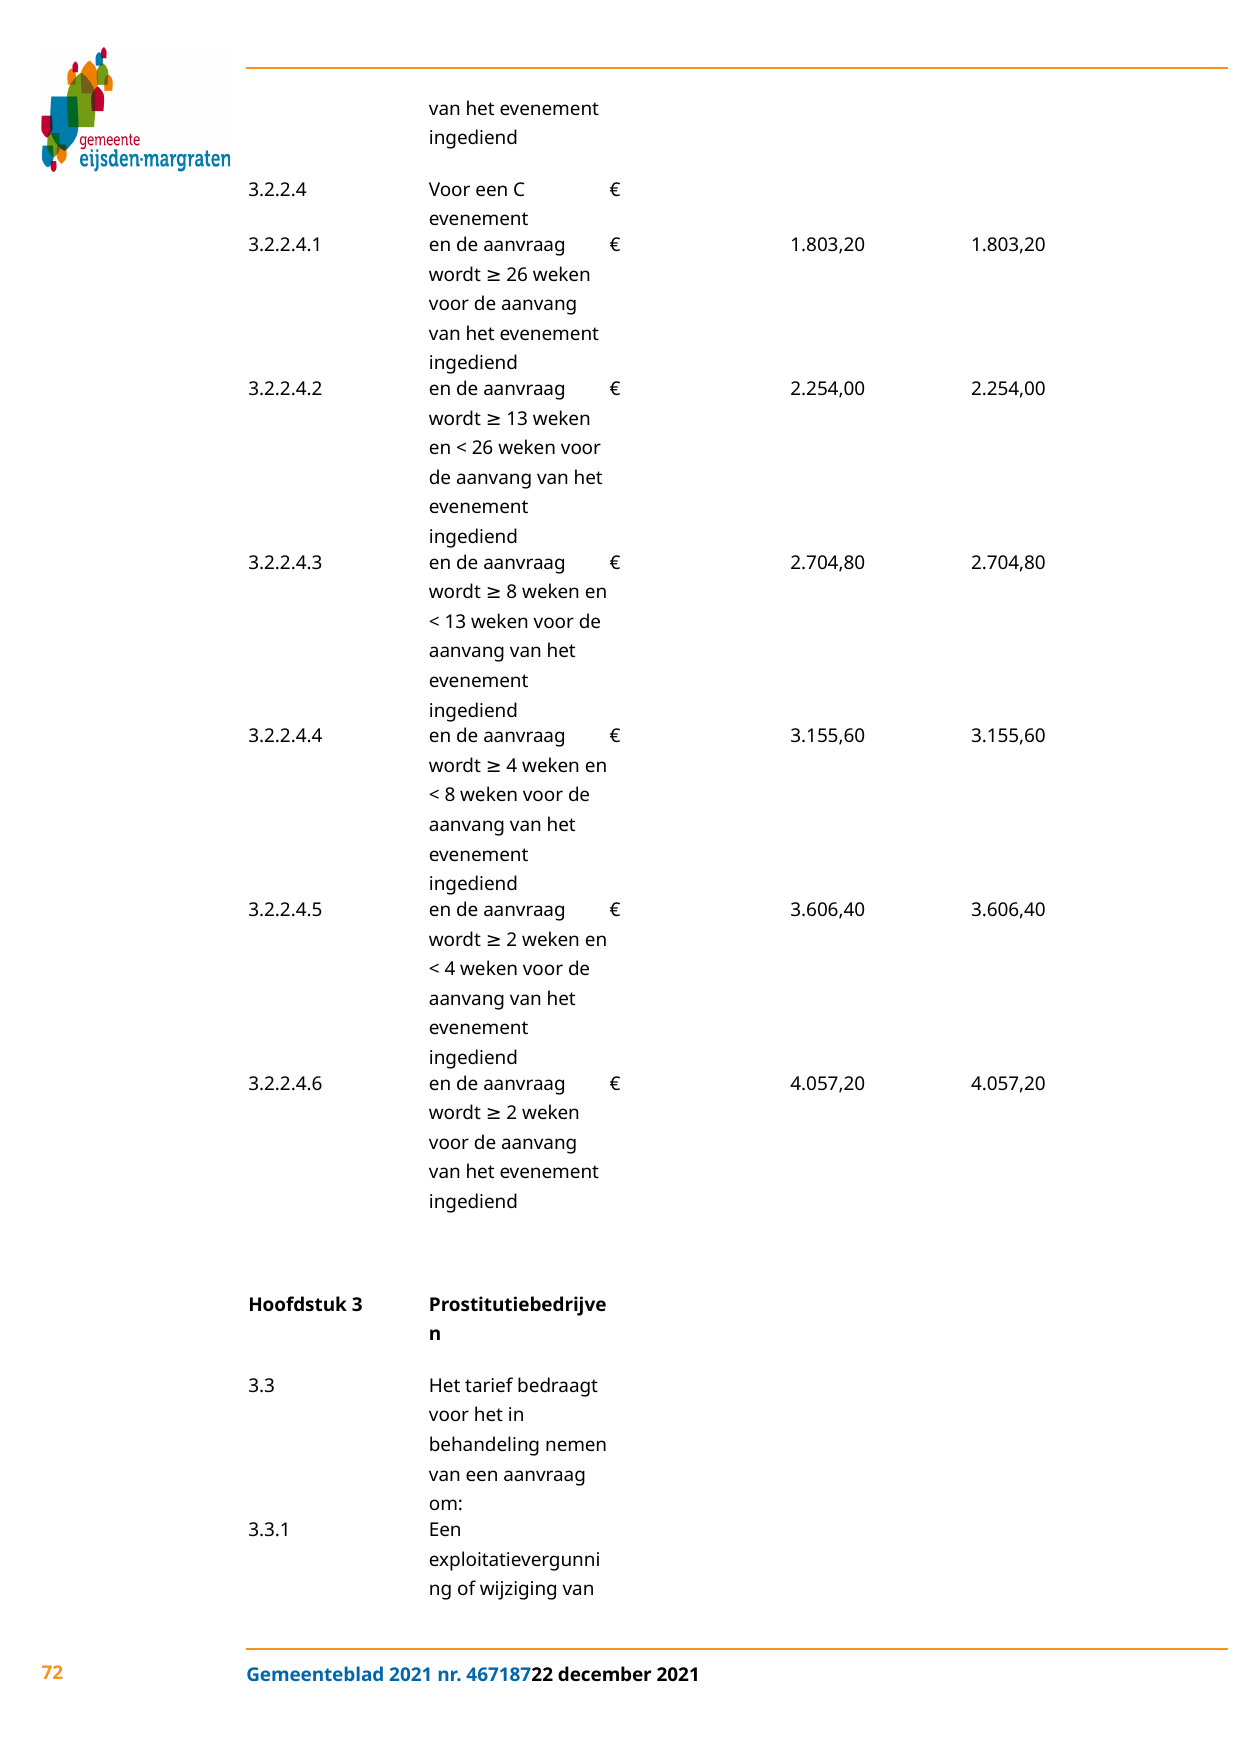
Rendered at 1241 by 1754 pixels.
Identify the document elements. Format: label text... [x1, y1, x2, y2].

table_cell [609, 1265, 790, 1291]
table_cell 2.254,00 [790, 375, 971, 549]
table_cell en de aanvraag wordt ≥ 8 weken en < 13 weken voor de aanvang van het evenement ingediend [429, 549, 609, 722]
table_cell [609, 95, 790, 150]
table_cell [971, 1516, 1152, 1601]
table_cell [790, 1214, 971, 1239]
table_cell 3.2.2.4.5 [248, 896, 429, 1070]
table_cell € [609, 1070, 790, 1214]
table_cell [971, 150, 1152, 176]
table_cell 3.2.2.4.4 [248, 723, 429, 896]
table_cell [248, 1240, 429, 1265]
table_cell € [609, 231, 790, 375]
table_cell [429, 1240, 609, 1265]
table_cell en de aanvraag wordt ≥ 13 weken en < 26 weken voor de aanvang van het evenement ingediend [429, 375, 609, 549]
table_cell [429, 1346, 609, 1372]
table_cell en de aanvraag wordt ≥ 26 weken voor de aanvang van het evenement ingediend [429, 231, 609, 375]
table_cell [248, 1265, 429, 1291]
table_cell [429, 1214, 609, 1239]
table_cell 3.2.2.4.3 [248, 549, 429, 722]
table_cell 3.155,60 [790, 723, 971, 896]
table_cell [971, 176, 1152, 231]
table_cell van het evenement ingediend [429, 95, 609, 150]
table_cell [971, 1372, 1152, 1516]
table_cell € [609, 375, 790, 549]
table_cell en de aanvraag wordt ≥ 2 weken voor de aanvang van het evenement ingediend [429, 1070, 609, 1214]
table_cell [790, 1346, 971, 1372]
table_cell 1.803,20 [971, 231, 1152, 375]
table_cell [609, 1516, 790, 1601]
table_cell [790, 1265, 971, 1291]
table_cell [971, 1214, 1152, 1239]
table_cell 2.704,80 [971, 549, 1152, 722]
table_cell [971, 95, 1152, 150]
table_cell [790, 176, 971, 231]
table_cell [429, 1265, 609, 1291]
table_cell [609, 1372, 790, 1516]
table_cell [248, 1214, 429, 1239]
table_cell 4.057,20 [790, 1070, 971, 1214]
table_cell [790, 1240, 971, 1265]
table_cell [609, 150, 790, 176]
table_cell 3.3.1 [248, 1516, 429, 1601]
table_cell 3.2.2.4 [248, 176, 429, 231]
table_cell [248, 1346, 429, 1372]
table_cell [790, 1516, 971, 1601]
table_cell Prostitutiebedrijven [429, 1291, 609, 1346]
table_cell 3.606,40 [790, 896, 971, 1070]
table_cell € [609, 549, 790, 722]
table_cell [971, 1346, 1152, 1372]
table_cell 2.704,80 [790, 549, 971, 722]
table_cell 3.2.2.4.6 [248, 1070, 429, 1214]
table_cell en de aanvraag wordt ≥ 2 weken en < 4 weken voor de aanvang van het evenement ingediend [429, 896, 609, 1070]
table_cell [790, 150, 971, 176]
table_cell 2.254,00 [971, 375, 1152, 549]
table_cell € [609, 723, 790, 896]
table_cell [609, 1240, 790, 1265]
table_cell [790, 1372, 971, 1516]
table_cell [971, 1265, 1152, 1291]
table_cell [790, 1291, 971, 1346]
table_cell [248, 150, 429, 176]
table_cell 3.3 [248, 1372, 429, 1516]
table_cell 3.155,60 [971, 723, 1152, 896]
table_cell Een exploitatievergunning of wijziging van [429, 1516, 609, 1601]
table_cell € [609, 176, 790, 231]
picture [41, 47, 231, 172]
table_cell Hoofdstuk 3 [248, 1291, 429, 1346]
table_cell 3.2.2.4.2 [248, 375, 429, 549]
table_cell en de aanvraag wordt ≥ 4 weken en < 8 weken voor de aanvang van het evenement ingediend [429, 723, 609, 896]
table_cell [971, 1291, 1152, 1346]
table_cell Voor een C evenement [429, 176, 609, 231]
table_cell [971, 1240, 1152, 1265]
table_cell [790, 95, 971, 150]
table_cell 1.803,20 [790, 231, 971, 375]
table_cell Het tarief bedraagt voor het in behandeling nemen van een aanvraag om: [429, 1372, 609, 1516]
table_cell 3.2.2.4.1 [248, 231, 429, 375]
table_cell [429, 150, 609, 176]
table_cell [248, 95, 429, 150]
table_cell € [609, 896, 790, 1070]
table_cell 4.057,20 [971, 1070, 1152, 1214]
table_cell 3.606,40 [971, 896, 1152, 1070]
table_cell [609, 1291, 790, 1346]
table_cell [609, 1346, 790, 1372]
table_cell [609, 1214, 790, 1239]
